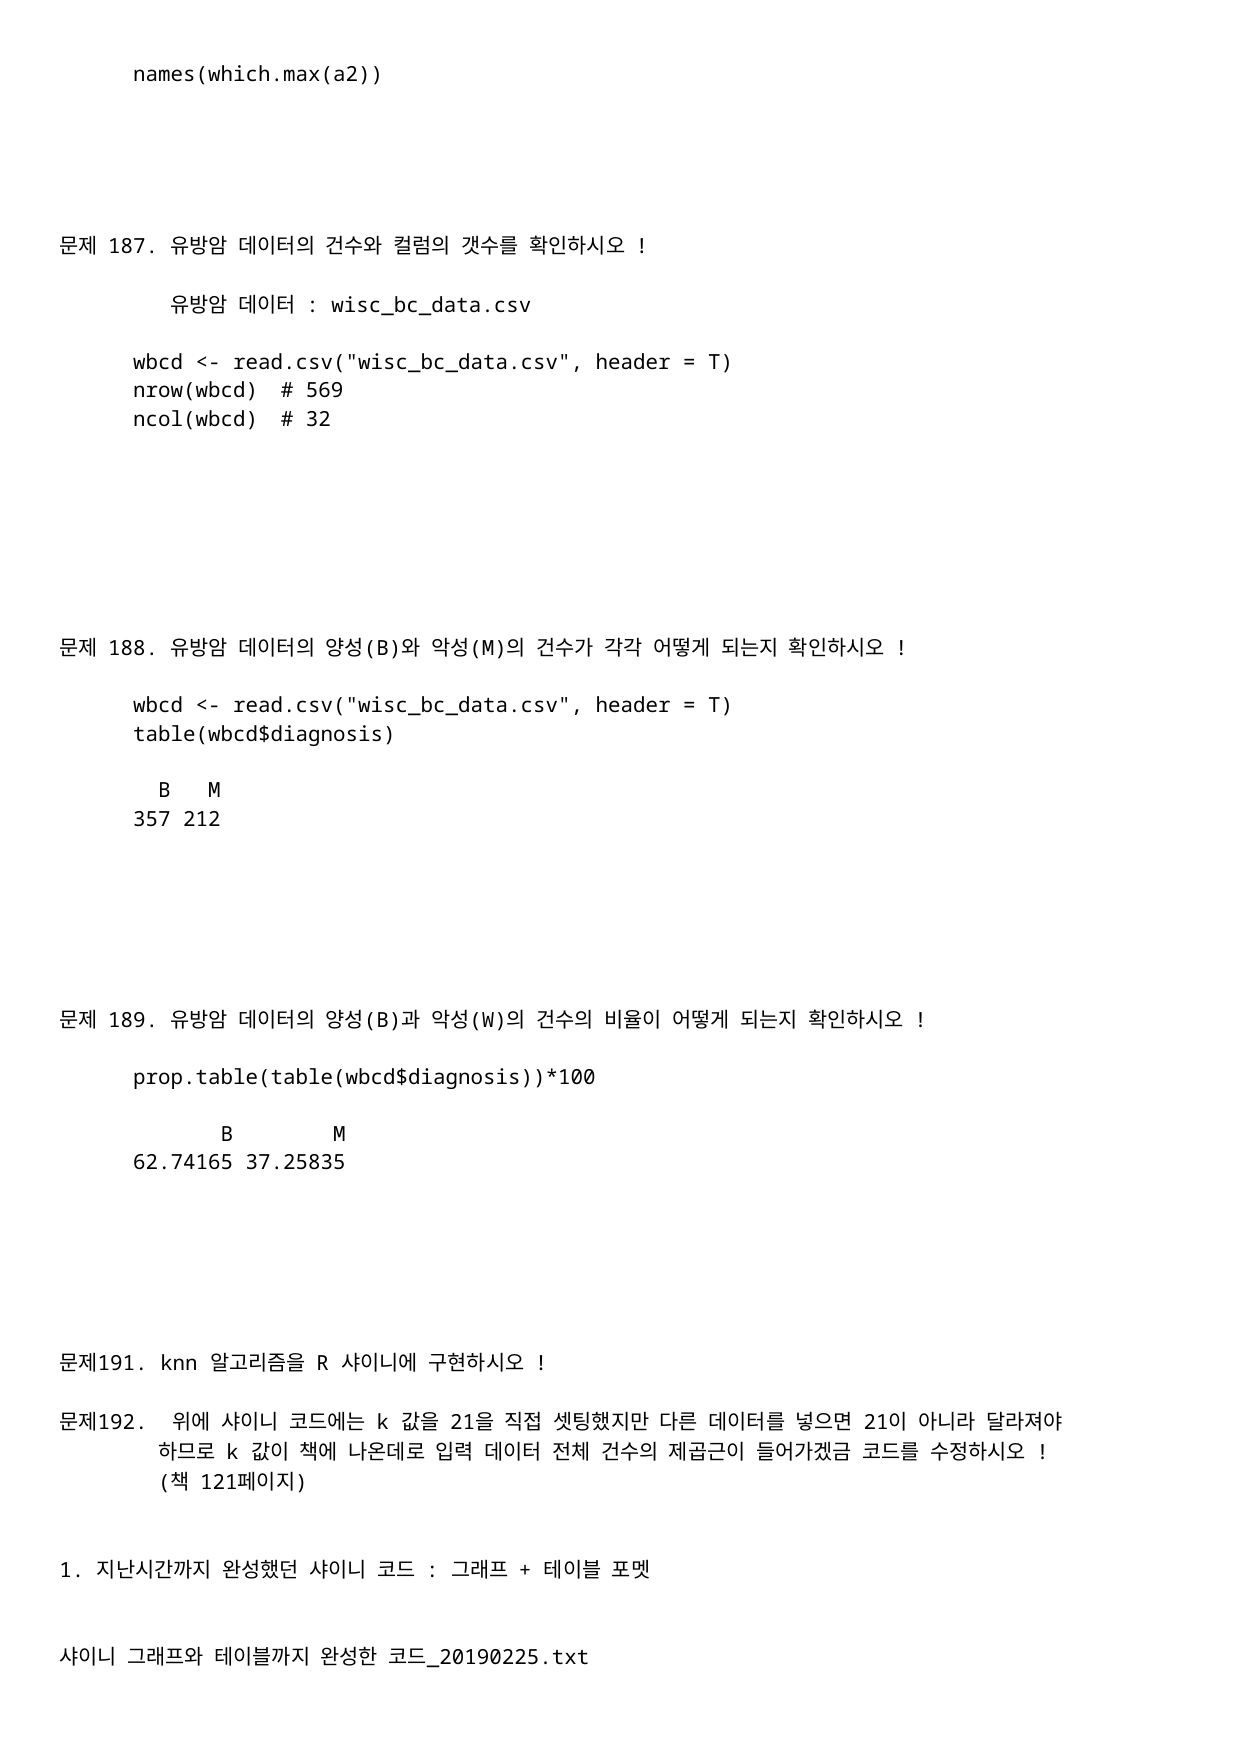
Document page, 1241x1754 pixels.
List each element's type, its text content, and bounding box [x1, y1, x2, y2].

text prop.table(table(wbcd$diagnosis))*100 [59, 1062, 1181, 1090]
text names(which.max(a2)) [59, 59, 1181, 87]
text B M [59, 1119, 1181, 1147]
text 문제191. knn 알고리즘을 R 샤이니에 구현하시오 ! [59, 1346, 1181, 1377]
text 문제 187. 유방암 데이터의 건수와 컬럼의 갯수를 확인하시오 ! [59, 230, 1181, 260]
text table(wbcd$diagnosis) [59, 719, 1181, 747]
text 하므로 k 값이 책에 나온데로 입력 데이터 전체 건수의 제곱근이 들어가겠금 코드를 수정하시오 ! [59, 1435, 1181, 1466]
text wbcd <- read.csv("wisc_bc_data.csv", header = T) [59, 690, 1181, 719]
text 유방암 데이터 : wisc_bc_data.csv [59, 288, 1181, 319]
text 1. 지난시간까지 완성했던 샤이니 코드 : 그래프 + 테이블 포멧 [59, 1553, 1181, 1583]
text 문제 189. 유방암 데이터의 양성(B)과 악성(W)의 건수의 비율이 어떻게 되는지 확인하시오 ! [59, 1003, 1181, 1033]
text 357 212 [59, 804, 1181, 832]
text B M [59, 776, 1181, 804]
text nrow(wbcd) # 569 [59, 376, 1181, 404]
text (책 121페이지) [59, 1466, 1181, 1496]
text ncol(wbcd) # 32 [59, 404, 1181, 432]
text wbcd <- read.csv("wisc_bc_data.csv", header = T) [59, 347, 1181, 376]
text 문제 188. 유방암 데이터의 양성(B)와 악성(M)의 건수가 각각 어떻게 되는지 확인하시오 ! [59, 632, 1181, 662]
text 샤이니 그래프와 테이블까지 완성한 코드_20190225.txt [59, 1640, 1181, 1670]
text 62.74165 37.25835 [59, 1147, 1181, 1176]
text 문제192. 위에 샤이니 코드에는 k 값을 21을 직접 셋팅했지만 다른 데이터를 넣으면 21이 아니라 달라져야 [59, 1405, 1181, 1435]
